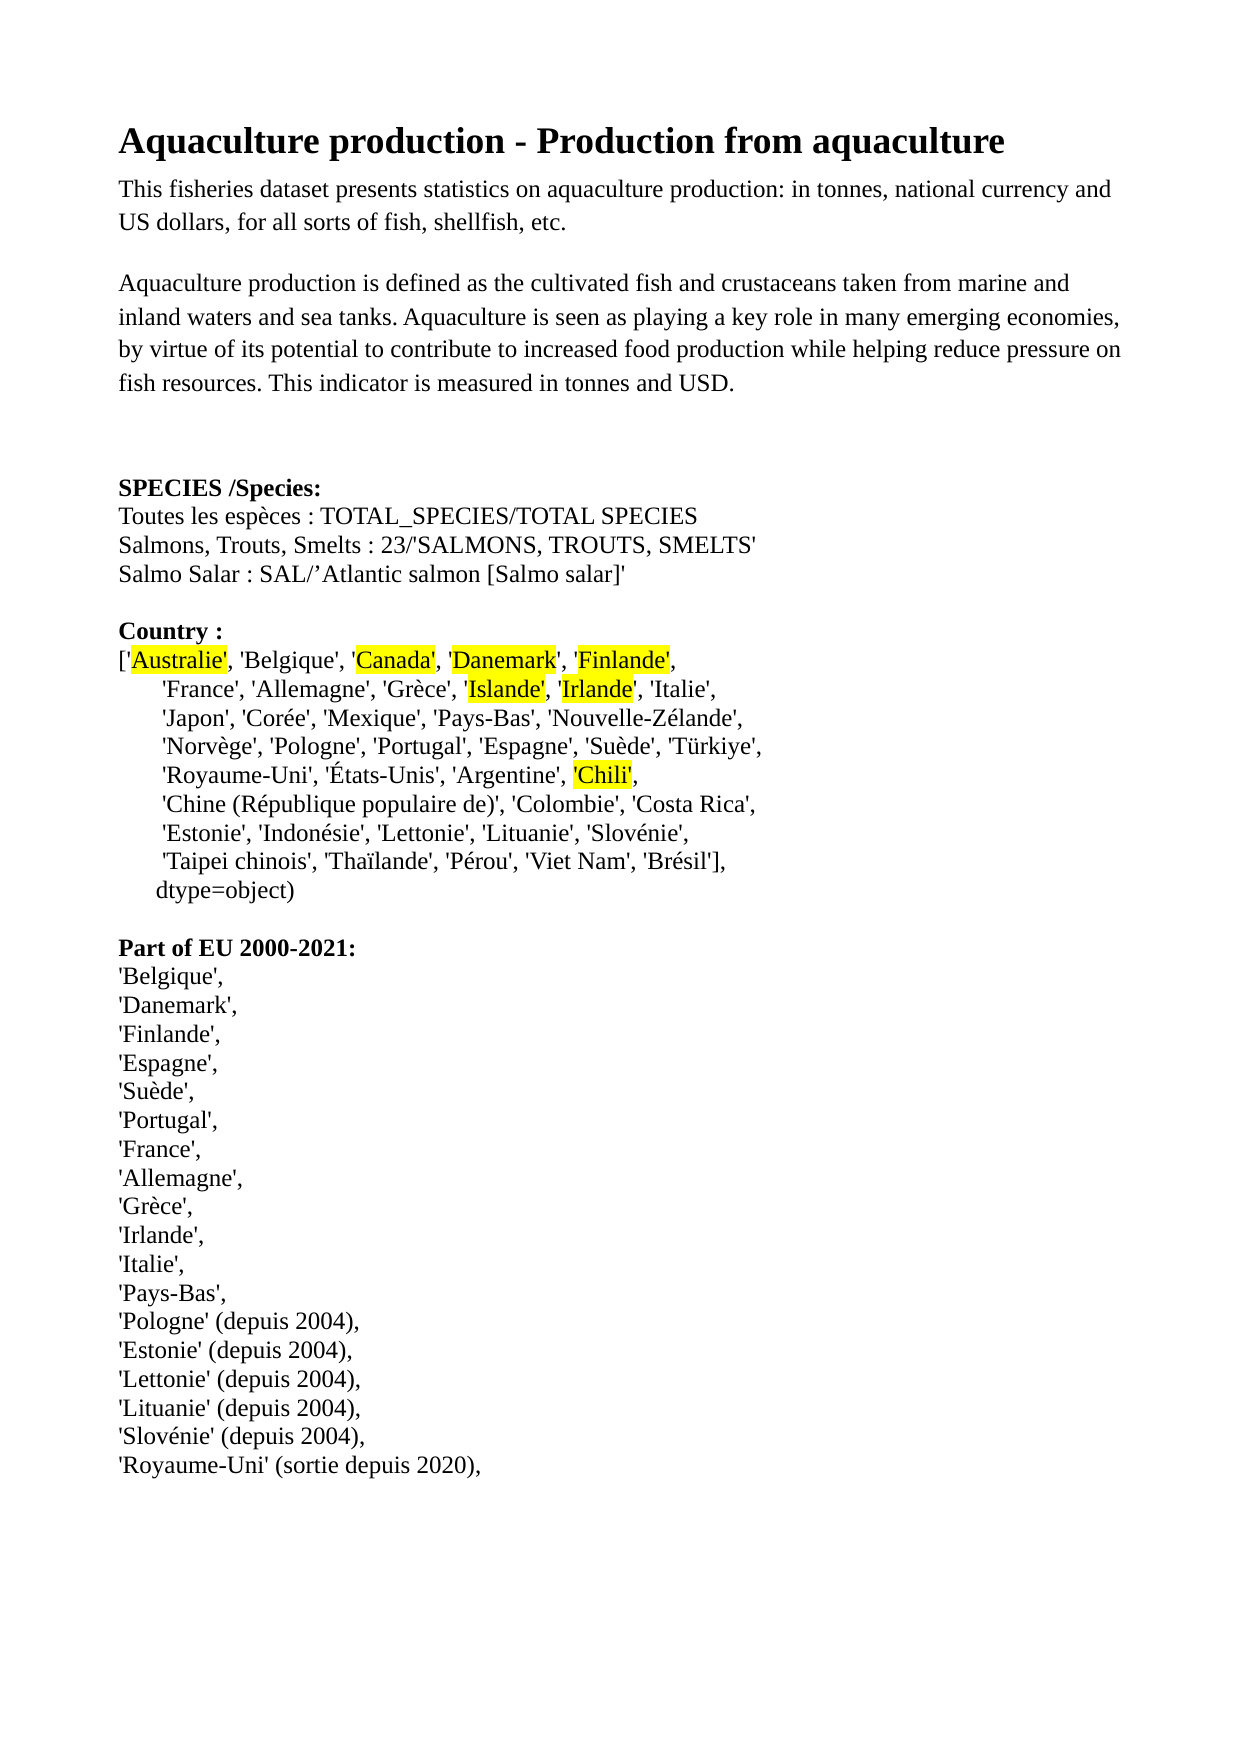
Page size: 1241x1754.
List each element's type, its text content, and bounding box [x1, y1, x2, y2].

text This fisheries dataset presents statistics on aquaculture production: in tonnes, national currency and US dollars, for all sorts of fish, shellfish, etc. [118, 174, 1122, 236]
text 'Lettonie' (depuis 2004), [118, 1364, 1122, 1393]
text 'Estonie' (depuis 2004), [118, 1335, 1122, 1364]
text SPECIES /Species: [118, 473, 1122, 501]
text 'Suède', [118, 1076, 1122, 1105]
text Toutes les espèces : TOTAL_SPECIES/TOTAL SPECIES [118, 501, 1122, 530]
text Country : [118, 616, 1122, 645]
text 'Grèce', [118, 1191, 1122, 1220]
text 'Royaume-Uni' (sortie depuis 2020), [118, 1450, 1122, 1479]
subtitle Aquaculture production - Production from aquaculture [118, 118, 1122, 161]
text 'Pologne' (depuis 2004), [118, 1306, 1122, 1335]
text Salmons, Trouts, Smelts : 23/'SALMONS, TROUTS, SMELTS' [118, 530, 1122, 559]
text 'Estonie', 'Indonésie', 'Lettonie', 'Lituanie', 'Slovénie', [118, 818, 1122, 846]
text 'Japon', 'Corée', 'Mexique', 'Pays-Bas', 'Nouvelle-Zélande', [118, 703, 1122, 731]
text 'Lituanie' (depuis 2004), [118, 1393, 1122, 1421]
text 'Norvège', 'Pologne', 'Portugal', 'Espagne', 'Suède', 'Türkiye', [118, 731, 1122, 760]
text 'France', [118, 1134, 1122, 1163]
text ['Australie', 'Belgique', 'Canada', 'Danemark', 'Finlande', [118, 645, 1122, 674]
text 'Irlande', [118, 1220, 1122, 1249]
text dtype=object) [118, 875, 1122, 904]
text 'Taipei chinois', 'Thaïlande', 'Pérou', 'Viet Nam', 'Brésil'], [118, 846, 1122, 875]
text 'Espagne', [118, 1048, 1122, 1076]
text 'Chine (République populaire de)', 'Colombie', 'Costa Rica', [118, 789, 1122, 818]
text 'Italie', [118, 1249, 1122, 1278]
text 'Belgique', [118, 961, 1122, 990]
text 'Portugal', [118, 1105, 1122, 1134]
text 'Danemark', [118, 990, 1122, 1019]
text 'Allemagne', [118, 1163, 1122, 1191]
text Salmo Salar : SAL/’Atlantic salmon [Salmo salar]' [118, 559, 1122, 588]
text 'Royaume-Uni', 'États-Unis', 'Argentine', 'Chili', [118, 760, 1122, 789]
text 'Finlande', [118, 1019, 1122, 1048]
text 'Slovénie' (depuis 2004), [118, 1421, 1122, 1450]
text 'France', 'Allemagne', 'Grèce', 'Islande', 'Irlande', 'Italie', [118, 674, 1122, 703]
text Aquaculture production is defined as the cultivated fish and crustaceans taken from marine and inland waters and sea tanks. Aquaculture is seen as playing a key role in many emerging economies, by virtue of its potential to contribute to increased food production while helping reduce pressure on fish resources. This indicator is measured in tonnes and USD. [118, 268, 1122, 396]
text Part of EU 2000-2021: [118, 933, 1122, 961]
text 'Pays-Bas', [118, 1278, 1122, 1306]
